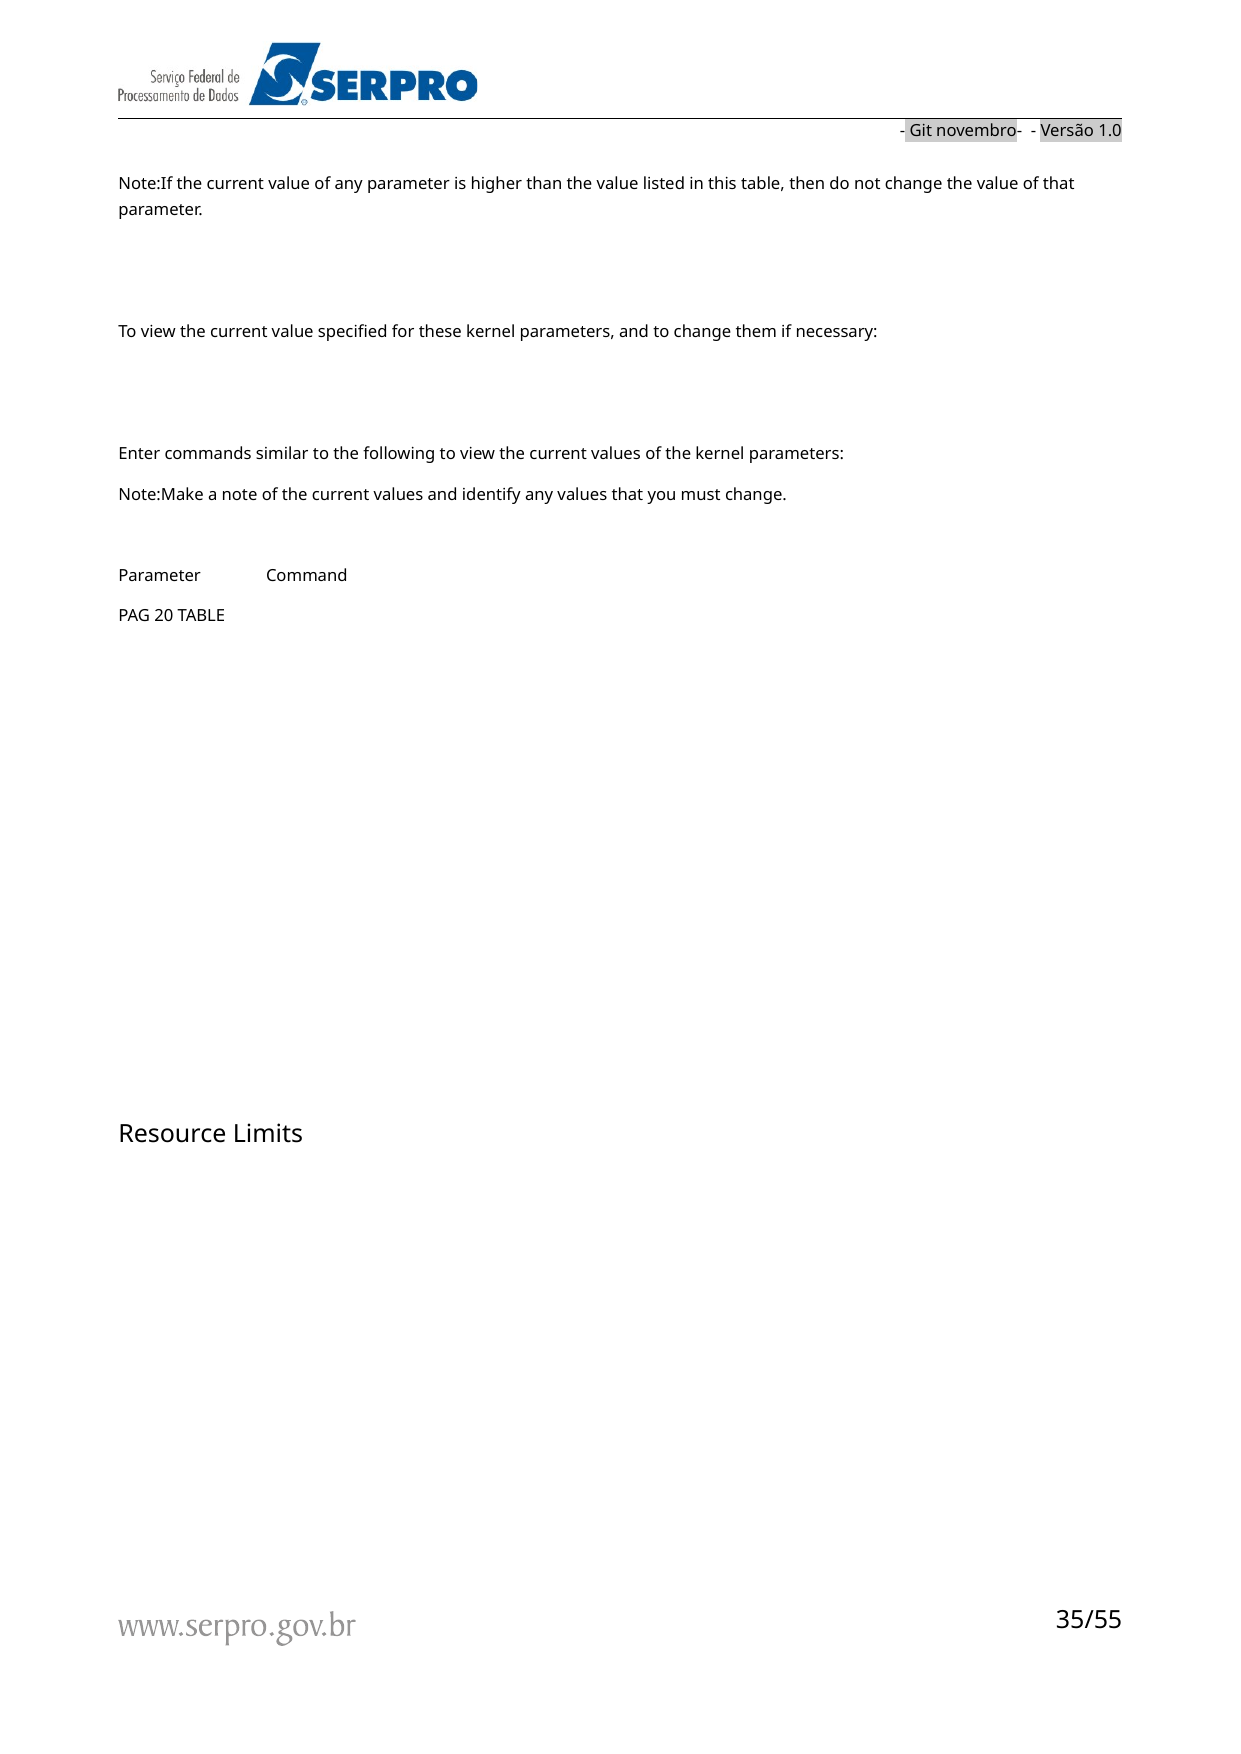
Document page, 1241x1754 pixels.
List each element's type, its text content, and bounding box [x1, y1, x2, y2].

picture [118, 41, 478, 106]
text Note:Make a note of the current values and identify any values that you must change. [118, 482, 1122, 505]
text Enter commands similar to the following to view the current values of the kernel parameters: [118, 441, 1122, 464]
text Note:If the current value of any parameter is higher than the value listed in this table, then do not change the value of that parameter. [118, 172, 1122, 220]
text PAG 20 TABLE [118, 604, 1122, 627]
text Resource Limits [118, 1115, 1122, 1149]
text To view the current value specified for these kernel parameters, and to change them if necessary: [118, 319, 1122, 342]
text Parameter Command [118, 563, 1122, 586]
